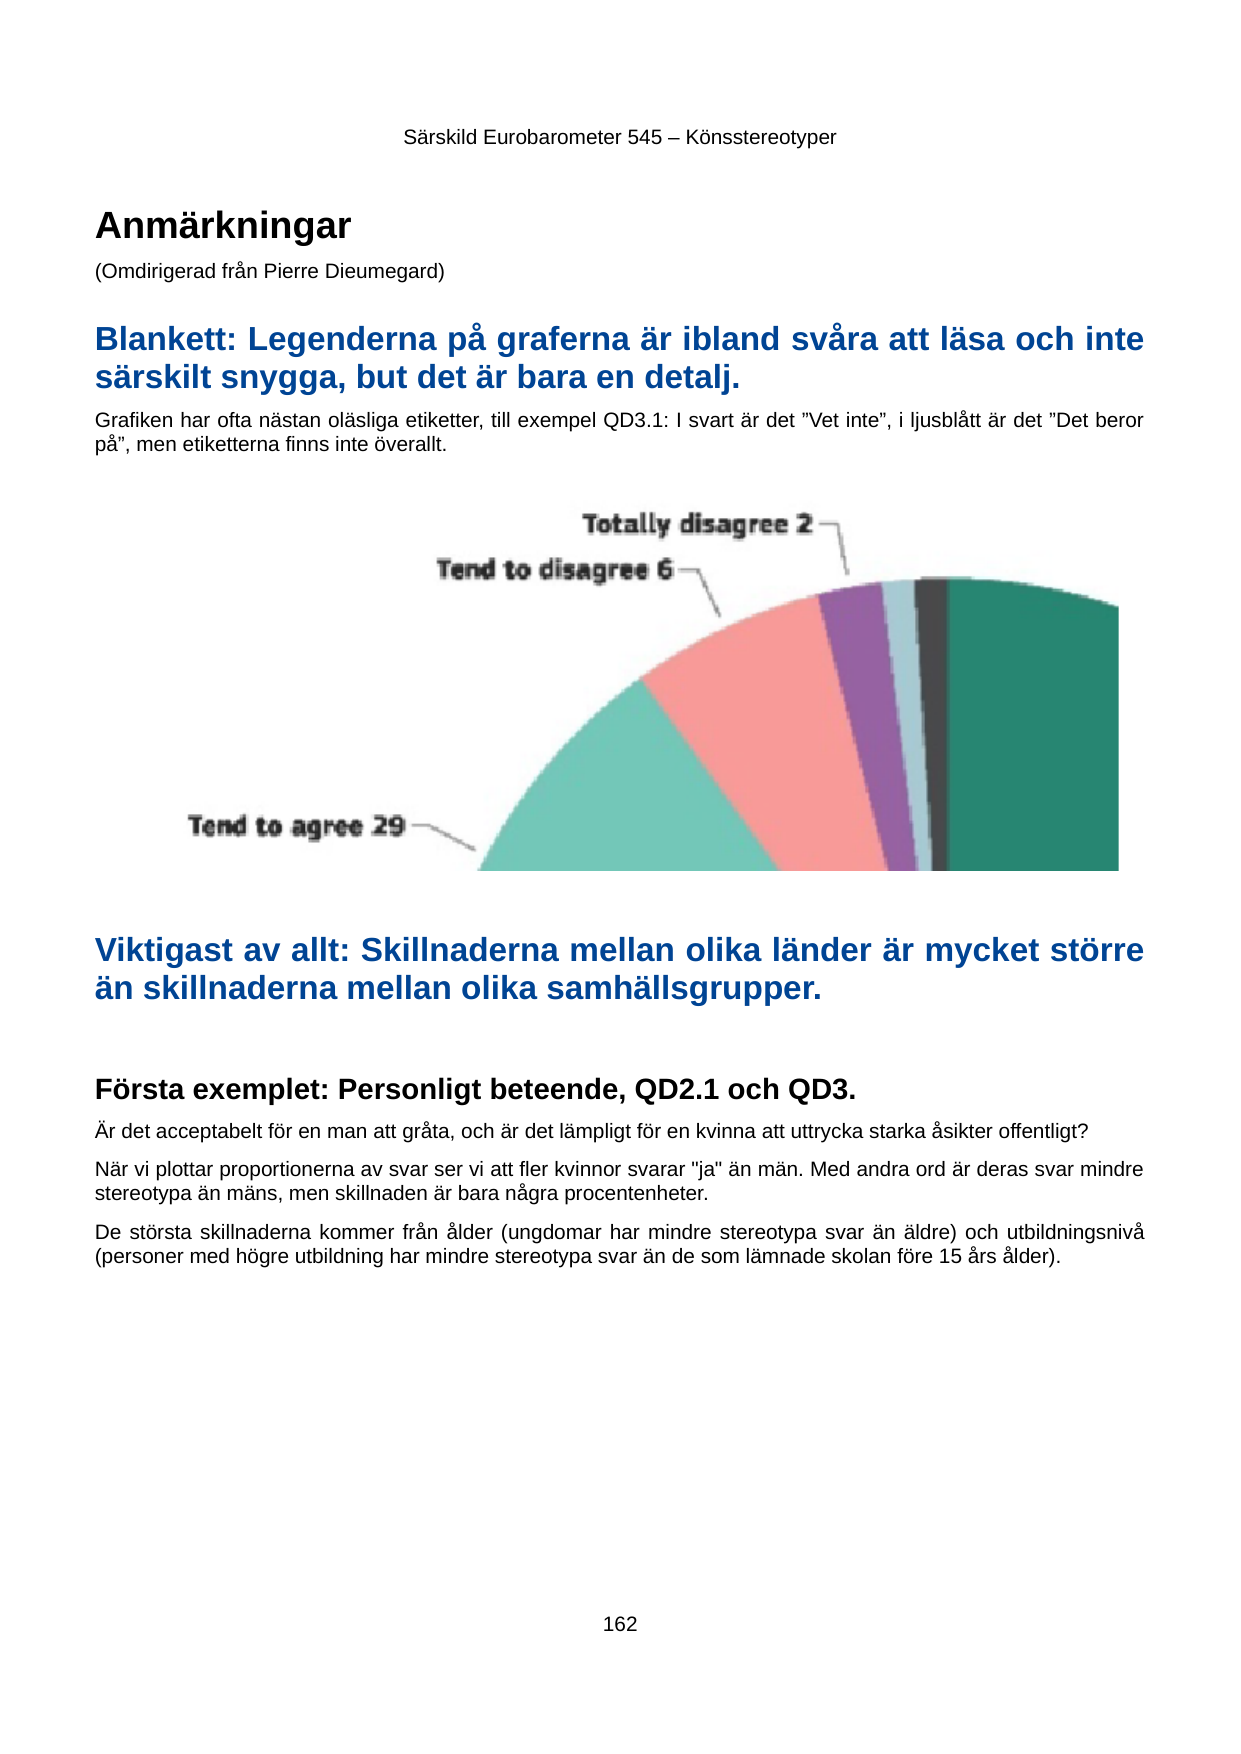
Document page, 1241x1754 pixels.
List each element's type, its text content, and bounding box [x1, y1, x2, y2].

text Är det acceptabelt för en man att gråta, och är det lämpligt för en kvinna att uttrycka starka åsikter offentligt? [94, 1118, 1146, 1142]
text (Omdirigerad från Pierre Dieumegard) [94, 259, 1146, 283]
text När vi plottar proportionerna av svar ser vi att fler kvinnor svarar "ja" än män. Med andra ord är deras svar mindre stereotypa än mäns, men skillnaden är bara några procentenheter. [94, 1157, 1146, 1205]
subtitle Anmärkningar [94, 203, 1146, 247]
subtitle Viktigast av allt: Skillnaderna mellan olika länder är mycket större än skillnaderna mellan olika samhällsgrupper. [94, 930, 1146, 1007]
text Grafiken har ofta nästan oläsliga etiketter, till exempel QD3.1: I svart är det ”Vet inte”, i ljusblått är det ”Det beror på”, men etiketterna finns inte överallt. [94, 408, 1146, 456]
subtitle Första exemplet: Personligt beteende, QD2.1 och QD3. [94, 1072, 1146, 1106]
subtitle Blankett: Legenderna på graferna är ibland svåra att läsa och inte särskilt snygga, but det är bara en detalj. [94, 318, 1146, 395]
picture [121, 470, 1119, 871]
text De största skillnaderna kommer från ålder (ungdomar har mindre stereotypa svar än äldre) och utbildningsnivå (personer med högre utbildning har mindre stereotypa svar än de som lämnade skolan före 15 års ålder). [94, 1219, 1146, 1267]
